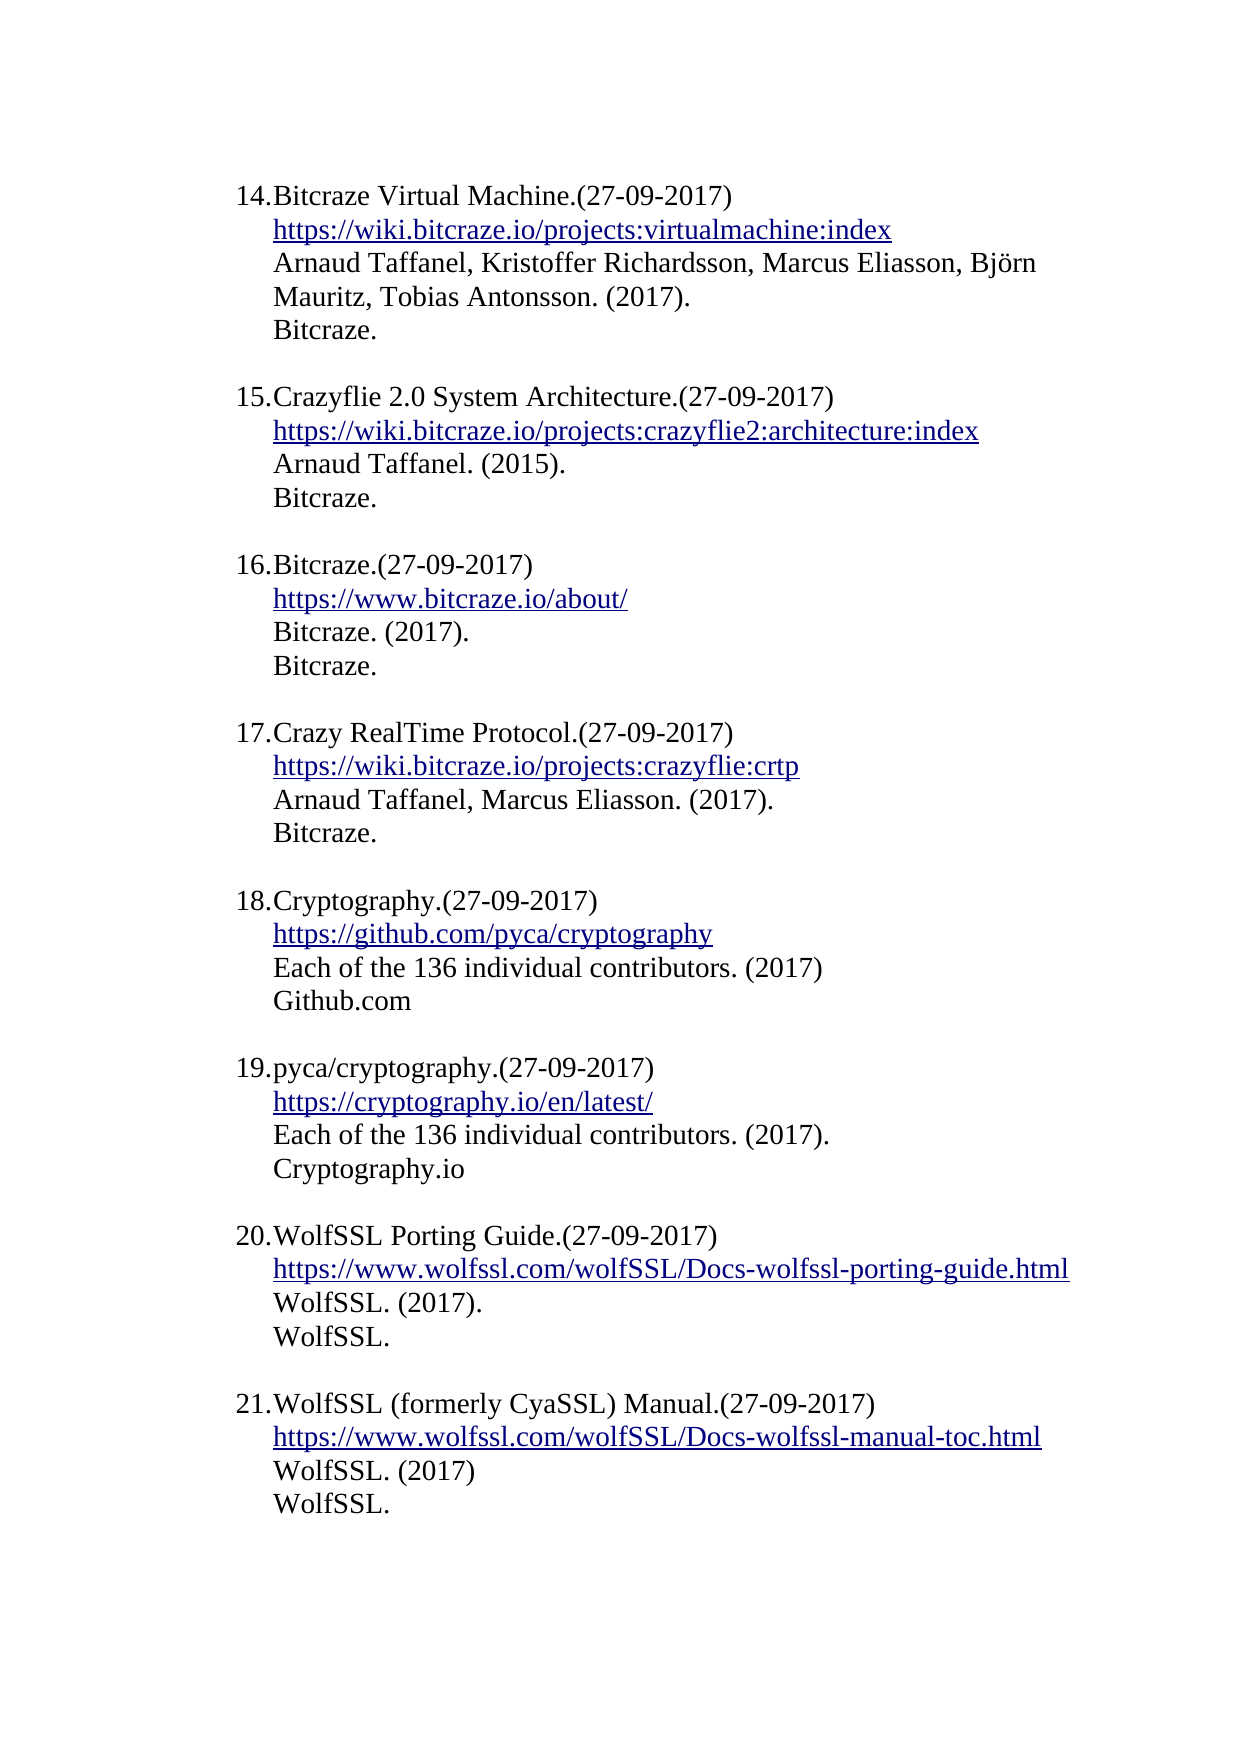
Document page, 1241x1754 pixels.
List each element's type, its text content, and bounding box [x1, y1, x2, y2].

list Cryptography.(27-09-2017) https://github.com/pyca/cryptography Each of the 136 individual contributors. (2017) Github.com [235, 883, 1119, 1017]
list pyca/cryptography.(27-09-2017) https://cryptography.io/en/latest/ Each of the 136 individual contributors. (2017). Cryptography.io [235, 1050, 1119, 1184]
list Bitcraze.(27-09-2017) https://www.bitcraze.io/about/ Bitcraze. (2017). Bitcraze. [235, 547, 1119, 681]
list WolfSSL Porting Guide.(27-09-2017) https://www.wolfssl.com/wolfSSL/Docs-wolfssl-porting-guide.html WolfSSL. (2017). WolfSSL. [235, 1218, 1119, 1352]
list Crazyflie 2.0 System Architecture.(27-09-2017) https://wiki.bitcraze.io/projects:crazyflie2:architecture:index Arnaud Taffanel. (2015). Bitcraze. [235, 379, 1119, 514]
list Bitcraze Virtual Machine.(27-09-2017) https://wiki.bitcraze.io/projects:virtualmachine:index Arnaud Taffanel, Kristoffer Richardsson, Marcus Eliasson, Björn Mauritz, Tobias Antonsson. (2017). Bitcraze. [235, 178, 1119, 346]
list Crazy RealTime Protocol.(27-09-2017) https://wiki.bitcraze.io/projects:crazyflie:crtp Arnaud Taffanel, Marcus Eliasson. (2017). Bitcraze. [235, 715, 1119, 849]
list WolfSSL (formerly CyaSSL) Manual.(27-09-2017) https://www.wolfssl.com/wolfSSL/Docs-wolfssl-manual-toc.html WolfSSL. (2017) WolfSSL. [235, 1386, 1119, 1520]
